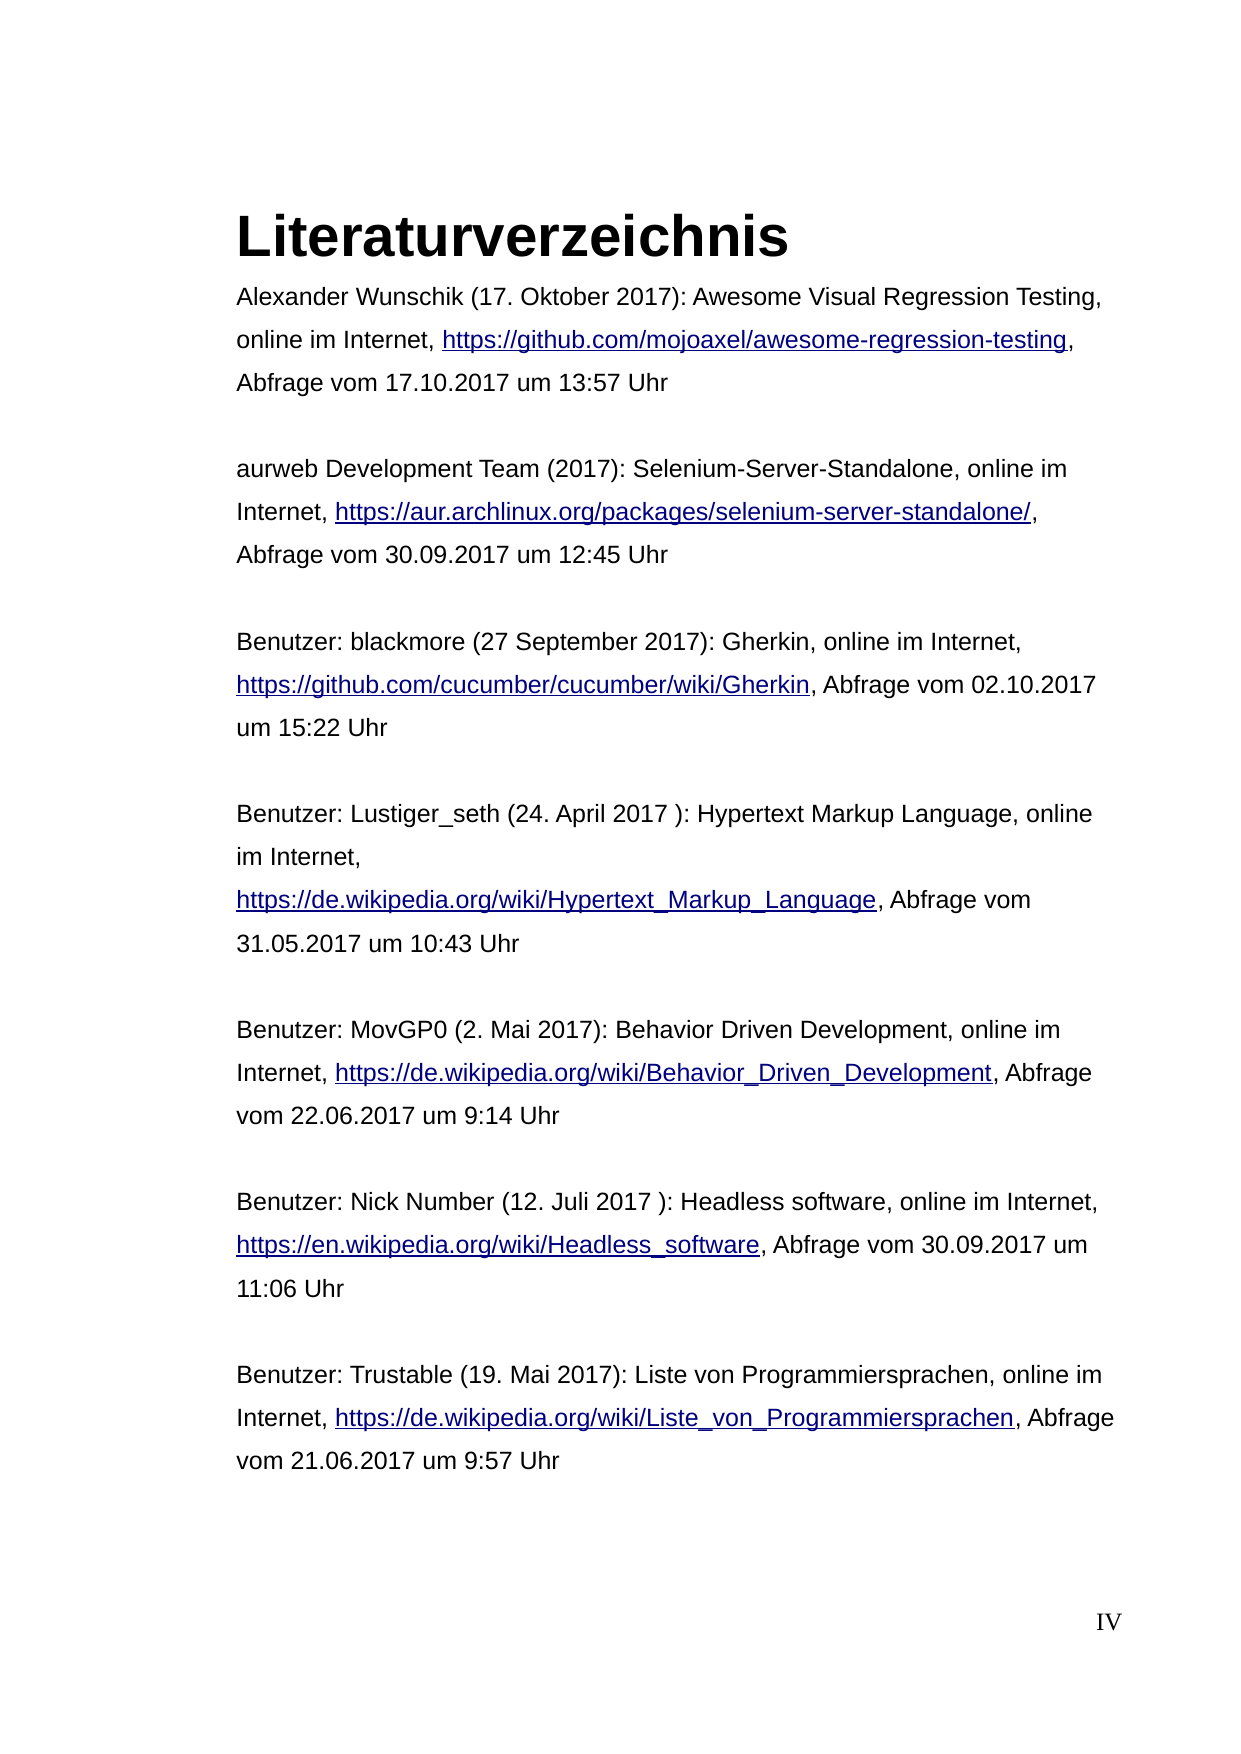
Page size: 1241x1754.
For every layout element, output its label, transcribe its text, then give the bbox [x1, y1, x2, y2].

text Benutzer: Nick Number (12. Juli 2017 ): Headless software, online im Internet, https://en.wikipedia.org/wiki/Headless_software, Abfrage vom 30.09.2017 um 11:06 Uhr [236, 1187, 1122, 1302]
text Benutzer: MovGP0 (2. Mai 2017): Behavior Driven Development, online im Internet, https://de.wikipedia.org/wiki/Behavior_Driven_Development, Abfrage vom 22.06.2017 um 9:14 Uhr [236, 1015, 1122, 1130]
text https://github.com/cucumber/cucumber/wiki/Gherkin, Abfrage vom 02.10.2017 um 15:22 Uhr [236, 670, 1122, 742]
text https://de.wikipedia.org/wiki/Hypertext_Markup_Language, Abfrage vom 31.05.2017 um 10:43 Uhr [236, 886, 1122, 957]
text Benutzer: Trustable (19. Mai 2017): Liste von Programmiersprachen, online im Internet, https://de.wikipedia.org/wiki/Liste_von_Programmiersprachen, Abfrage vom 21.06.2017 um 9:57 Uhr [236, 1360, 1122, 1475]
text aurweb Development Team (2017): Selenium-Server-Standalone, online im Internet, https://aur.archlinux.org/packages/selenium-server-standalone/, Abfrage vom 30.09.2017 um 12:45 Uhr [236, 454, 1122, 569]
text Alexander Wunschik (17. Oktober 2017): Awesome Visual Regression Testing, online im Internet, https://github.com/mojoaxel/awesome-regression-testing, Abfrage vom 17.10.2017 um 13:57 Uhr [236, 282, 1122, 397]
text Benutzer: Lustiger_seth (24. April 2017 ): Hypertext Markup Language, online im Internet, [236, 799, 1122, 871]
title Literaturverzeichnis [236, 202, 1122, 269]
text Benutzer: blackmore (27 September 2017): Gherkin, online im Internet, [236, 627, 1122, 656]
